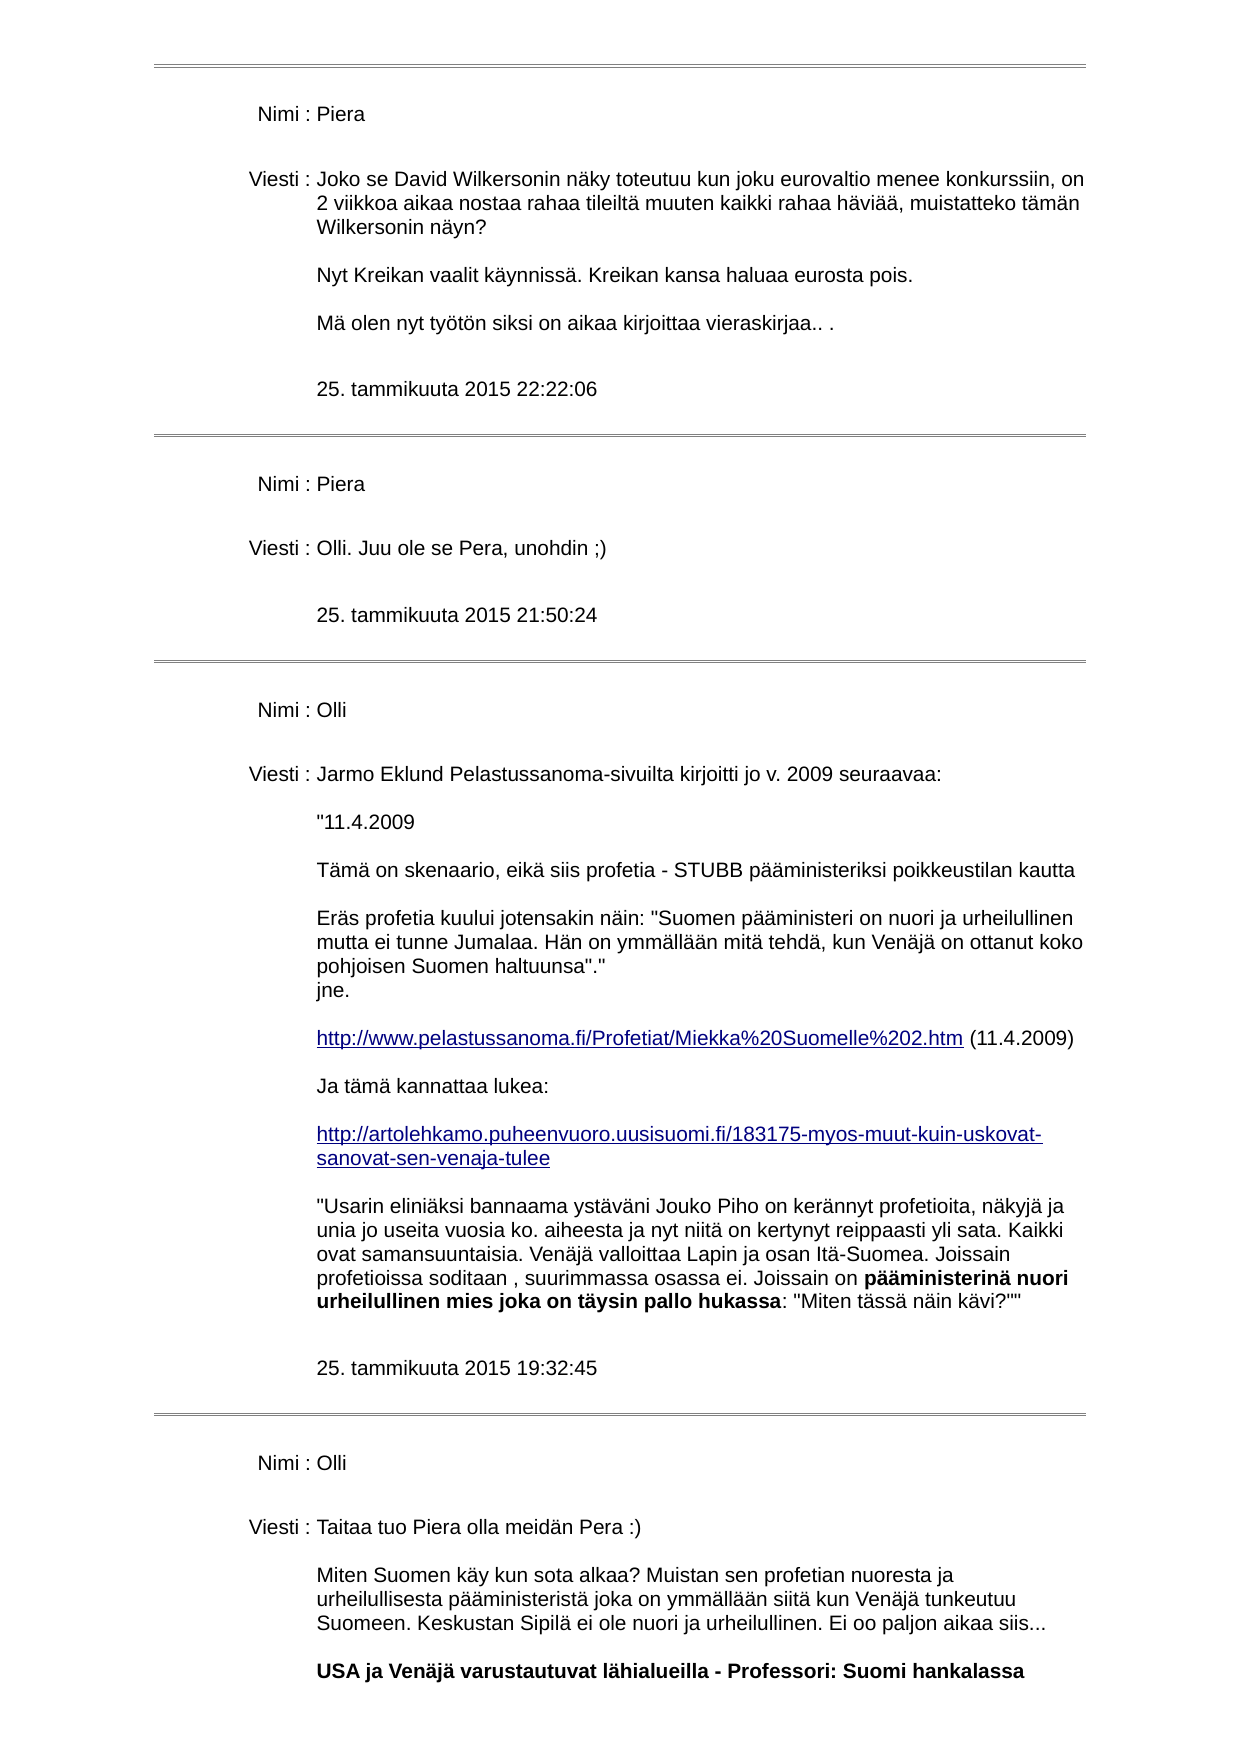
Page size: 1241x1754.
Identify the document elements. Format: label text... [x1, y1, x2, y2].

table_cell Joko se David Wilkersonin näky toteutuu kun joku eurovaltio menee konkurssiin, on 2 viikkoa aikaa nostaa rahaa tileiltä muuten kaikki rahaa häviää, muistatteko tämän Wilkersonin näyn? Nyt Kreikan vaalit käynnissä. Kreikan kansa haluaa eurosta pois. Mä olen nyt työtön siksi on aikaa kirjoittaa vieraskirjaa.. . [314, 164, 1089, 337]
table_cell [314, 725, 1089, 759]
table_cell [151, 1385, 1089, 1396]
table_header Olli [314, 695, 1089, 725]
table_cell [314, 1316, 1089, 1351]
table_header Piera [314, 99, 1089, 129]
table_cell Viesti : [151, 759, 313, 1316]
table_cell 25. tammikuuta 2015 21:50:24 [314, 598, 1089, 632]
table_cell [151, 632, 1089, 643]
table_cell [151, 643, 1089, 695]
table_cell [151, 1316, 313, 1351]
table_cell [314, 337, 1089, 372]
table_cell [151, 598, 313, 632]
table_header Piera [314, 469, 1089, 499]
table_cell Jarmo Eklund Pelastussanoma-sivuilta kirjoitti jo v. 2009 seuraavaa: "11.4.2009 Tämä on skenaario, eikä siis profetia - STUBB pääministeriksi poikkeustilan kautta Eräs profetia kuului jotensakin näin: "Suomen pääministeri on nuori ja urheilullinen mutta ei tunne Jumalaa. Hän on ymmällään mitä tehdä, kun Venäjä on ottanut koko pohjoisen Suomen haltuunsa"." jne. http://www.pelastussanoma.fi/Profetiat/Miekka%20Suomelle%202.htm (11.4.2009) Ja tämä kannattaa lukea: http://artolehkamo.puheenvuoro.uusisuomi.fi/183175-myos-muut-kuin-uskovat-sanovat-sen-venaja-tulee "Usarin eliniäksi bannaama ystäväni Jouko Piho on kerännyt profetioita, näkyjä ja unia jo useita vuosia ko. aiheesta ja nyt niitä on kertynyt reippaasti yli sata. Kaikki ovat samansuuntaisia. Venäjä valloittaa Lapin ja osan Itä-Suomea. Joissain profetioissa soditaan , suurimmassa osassa ei. Joissain on pääministerinä nuori urheilullinen mies joka on täysin pallo hukassa: "Miten tässä näin kävi?"" [314, 759, 1089, 1316]
table_cell Olli. Juu ole se Pera, unohdin ;) [314, 533, 1089, 563]
table_cell Viesti : [151, 164, 313, 337]
table_cell [151, 499, 313, 533]
table_cell [314, 563, 1089, 598]
table_header Nimi : [151, 1448, 313, 1478]
table_cell [151, 1478, 313, 1512]
table_cell Viesti : [151, 533, 313, 563]
table_cell Viesti : [151, 1512, 313, 1686]
table_cell 25. tammikuuta 2015 22:22:06 [314, 372, 1089, 406]
table_cell 25. tammikuuta 2015 19:32:45 [314, 1351, 1089, 1385]
table_cell [151, 1351, 313, 1385]
table_cell [151, 372, 313, 406]
table_cell [314, 129, 1089, 164]
table_cell [314, 499, 1089, 533]
table_cell [151, 337, 313, 372]
table_header Nimi : [151, 695, 313, 725]
table_cell [151, 563, 313, 598]
table_cell [314, 1478, 1089, 1512]
table_cell [151, 129, 313, 164]
table_cell [151, 406, 1089, 417]
table_cell [151, 417, 1089, 469]
table_header Nimi : [151, 99, 313, 129]
table_header Olli [314, 1448, 1089, 1478]
table_cell [151, 47, 1089, 99]
table_cell [151, 1396, 1089, 1448]
table_header Nimi : [151, 469, 313, 499]
table_cell Taitaa tuo Piera olla meidän Pera :) Miten Suomen käy kun sota alkaa? Muistan sen profetian nuoresta ja urheilullisesta pääministeristä joka on ymmällään siitä kun Venäjä tunkeutuu Suomeen. Keskustan Sipilä ei ole nuori ja urheilullinen. Ei oo paljon aikaa siis... USA ja Venäjä varustautuvat lähialueilla - Professori: Suomi hankalassa [314, 1512, 1089, 1686]
table_cell [151, 725, 313, 759]
